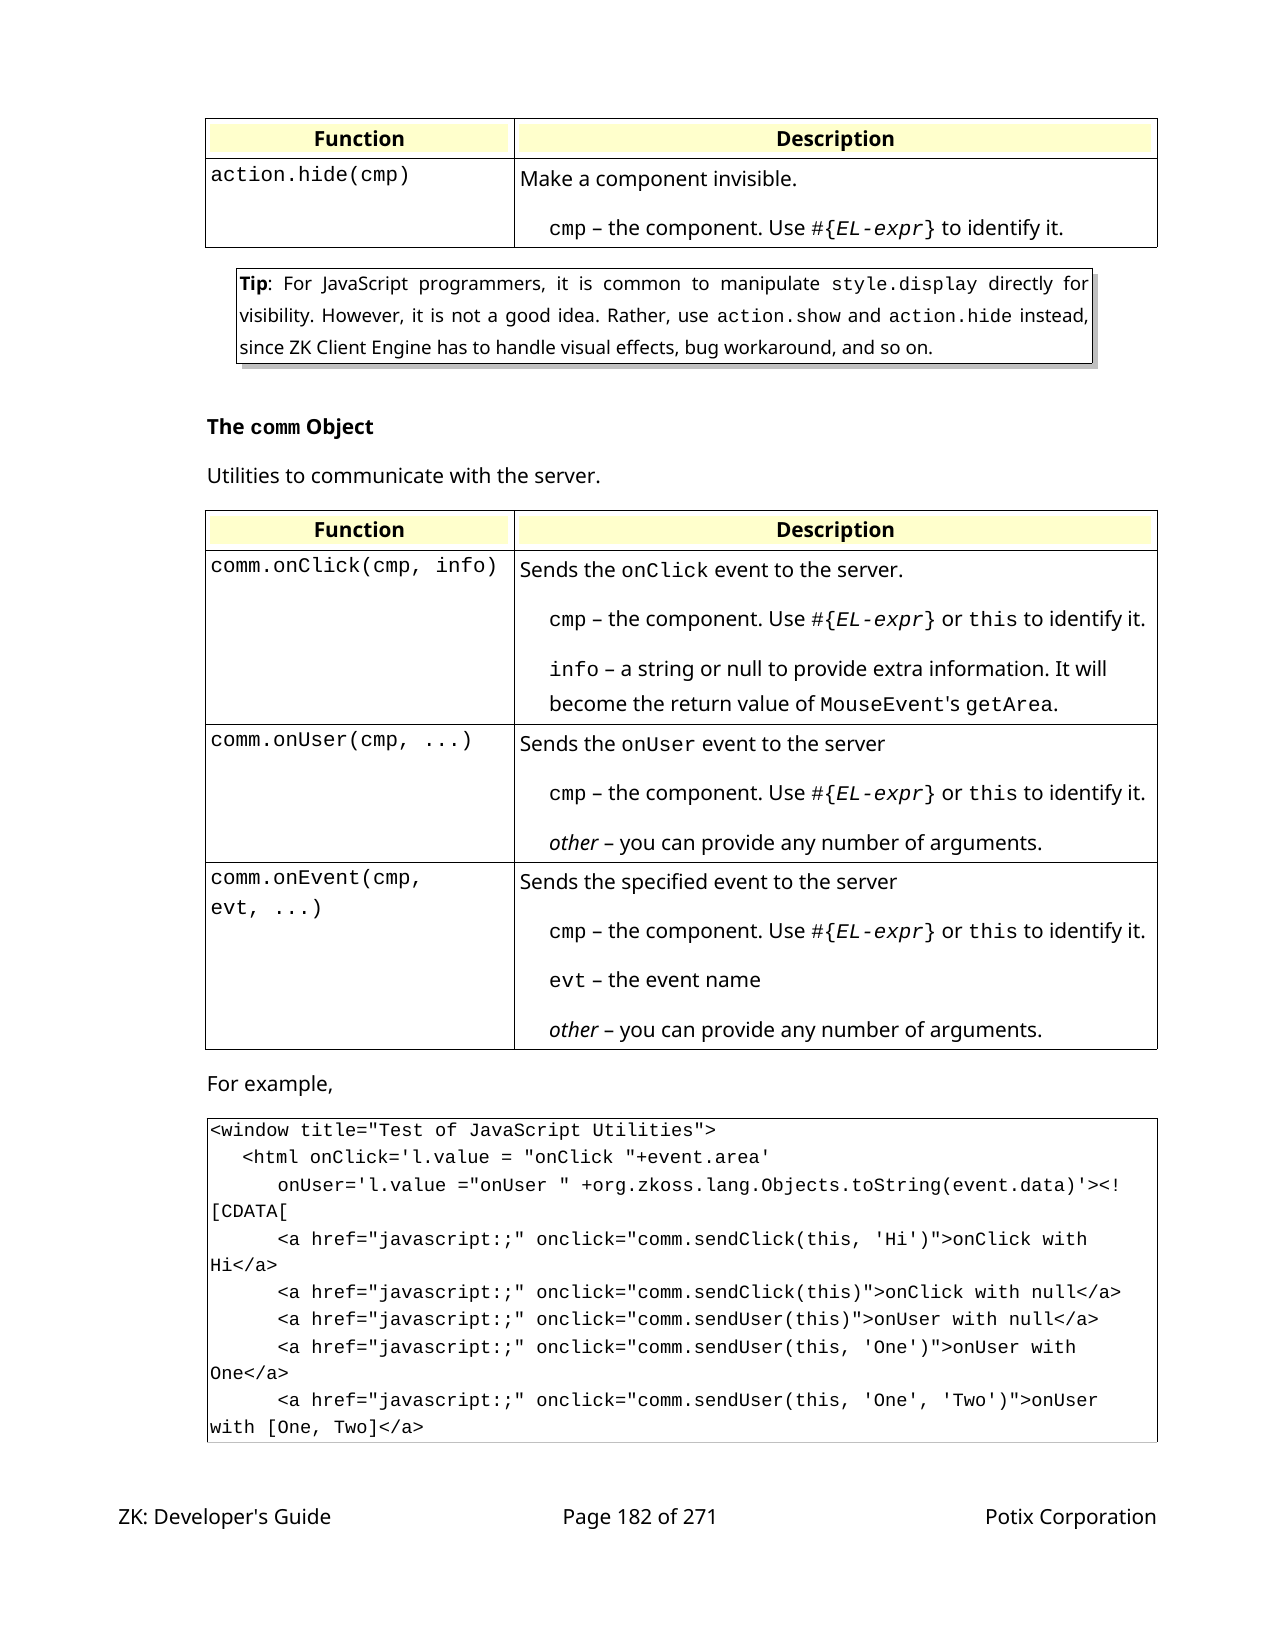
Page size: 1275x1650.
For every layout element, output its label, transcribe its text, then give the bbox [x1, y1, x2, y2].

text <a href="javascript:;" onclick="comm.sendClick(this)">onClick with null</a> [208, 1280, 1157, 1304]
table_cell Make a component invisible. cmp – the component. Use #{EL-expr} to identify it. [515, 159, 1157, 247]
text For example, [207, 1069, 1157, 1098]
text <a href="javascript:;" onclick="comm.sendUser(this, 'One')">onUser with One</a> [208, 1334, 1157, 1385]
table_header Function [206, 511, 514, 550]
table_header Description [515, 119, 1157, 158]
table_header Description [515, 511, 1157, 550]
table_cell action.hide(cmp) [206, 159, 514, 247]
text <a href="javascript:;" onclick="comm.sendUser(this, 'One', 'Two')">onUser with [One, Two]</a> [208, 1388, 1157, 1442]
text Tip: For JavaScript programmers, it is common to manipulate style.display directly for visibility. However, it is not a good idea. Rather, use action.show and action.hide instead, since ZK Client Engine has to handle visual effects, bug workaround, and so on. [237, 269, 1092, 363]
text <a href="javascript:;" onclick="comm.sendClick(this, 'Hi')">onClick with Hi</a> [208, 1226, 1157, 1277]
table_cell Sends the onClick event to the server. cmp – the component. Use #{EL-expr} or this to identify it. info – a string or null to provide extra information. It will become the return value of MouseEvent's getArea. [515, 551, 1157, 724]
text onUser='l.value ="onUser " +org.zkoss.lang.Objects.toString(event.data)'><![CDATA[ [208, 1173, 1157, 1223]
table_cell comm.onClick(cmp, info) [206, 551, 514, 724]
table_cell comm.onUser(cmp, ...) [206, 725, 514, 862]
table_cell comm.onEvent(cmp, evt, ...) [206, 863, 514, 1049]
text <a href="javascript:;" onclick="comm.sendUser(this)">onUser with null</a> [208, 1307, 1157, 1332]
text Utilities to communicate with the server. [207, 461, 1157, 489]
table_cell Sends the onUser event to the server cmp – the component. Use #{EL-expr} or this to identify it. other – you can provide any number of arguments. [515, 725, 1157, 862]
text <html onClick='l.value = "onClick "+event.area' [208, 1145, 1157, 1170]
table_header Function [206, 119, 514, 158]
table_cell Sends the specified event to the server cmp – the component. Use #{EL-expr} or this to identify it. evt – the event name other – you can provide any number of arguments. [515, 863, 1157, 1049]
text <window title="Test of JavaScript Utilities"> [208, 1119, 1157, 1142]
subtitle The comm Object [207, 412, 1157, 440]
